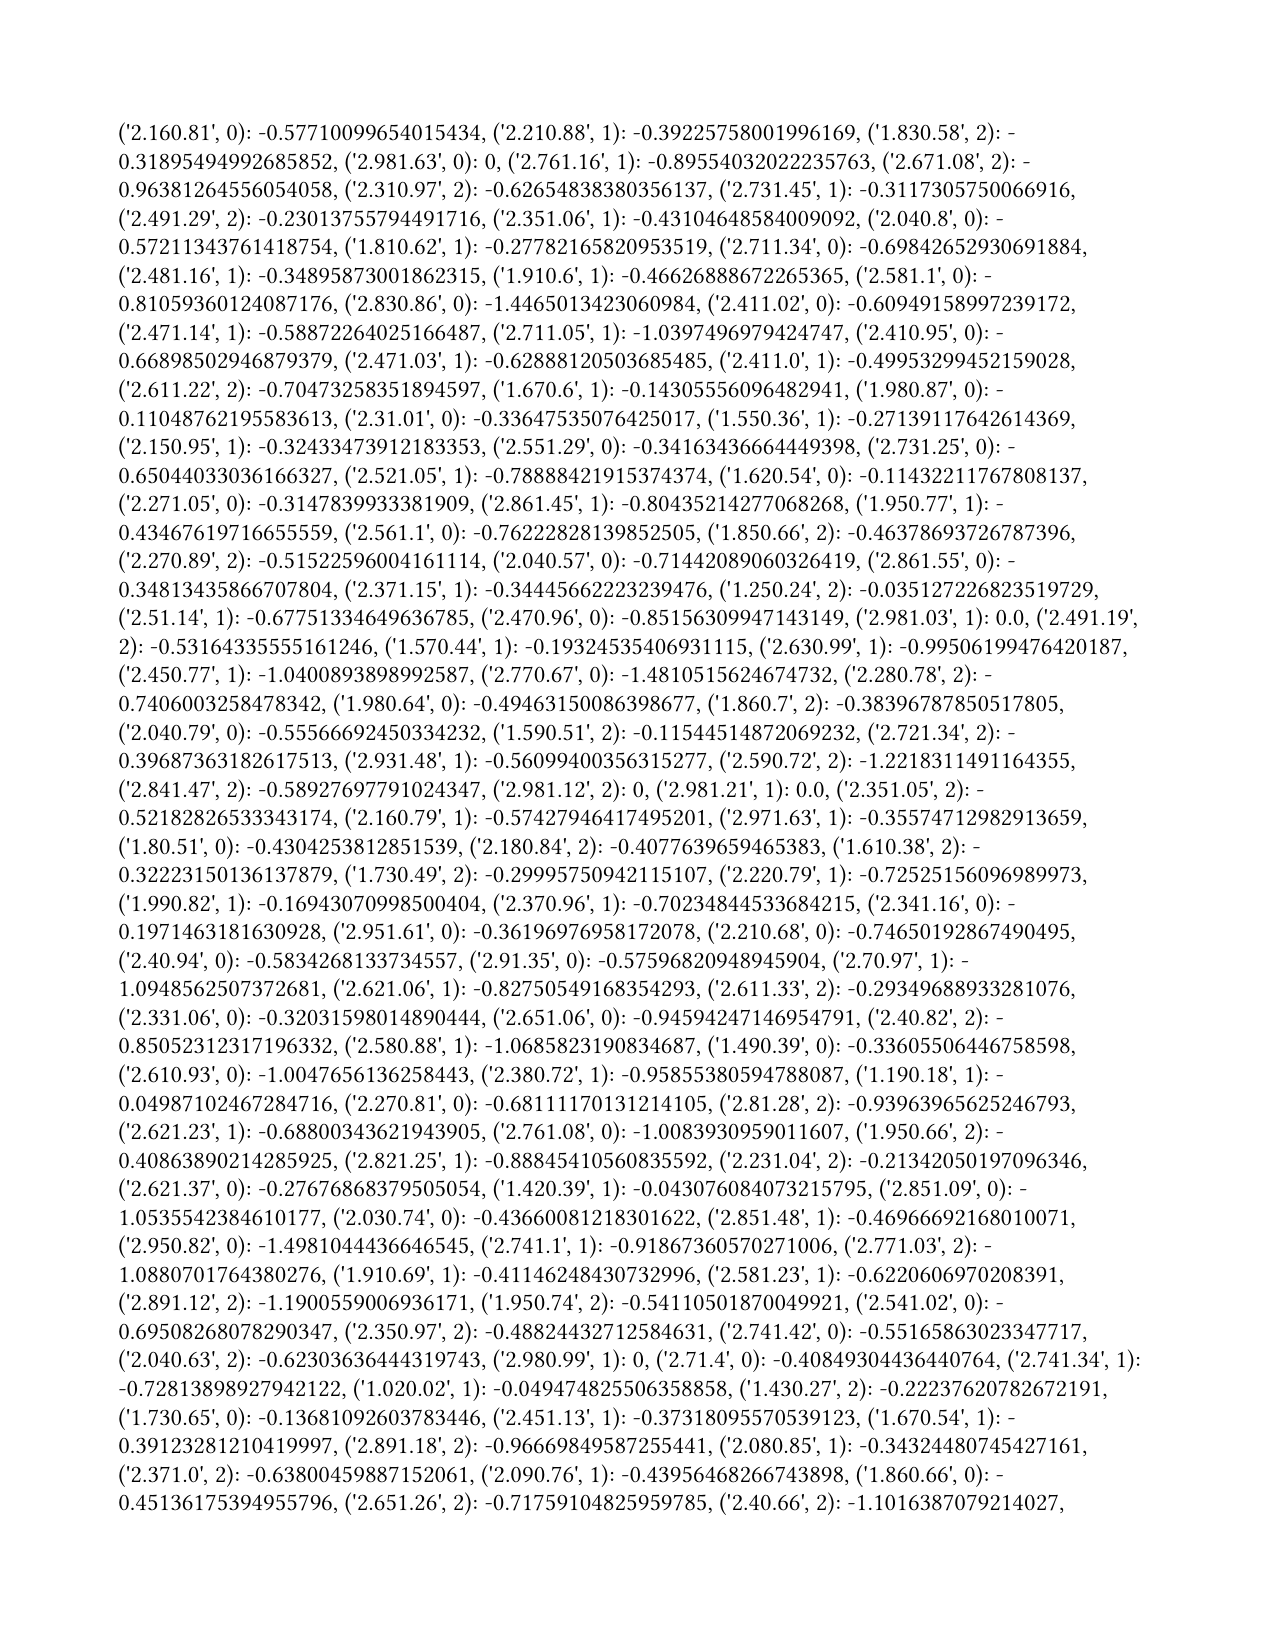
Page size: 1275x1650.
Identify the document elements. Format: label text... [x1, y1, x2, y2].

text ('2.160.81', 0): -0.57710099654015434, ('2.210.88', 1): -0.39225758001996169, ('1.830.58', 2): -0.31895494992685852, ('2.981.63', 0): 0, ('2.761.16', 1): -0.89554032022235763, ('2.671.08', 2): -0.96381264556054058, ('2.310.97', 2): -0.62654838380356137, ('2.731.45', 1): -0.3117305750066916, ('2.491.29', 2): -0.23013755794491716, ('2.351.06', 1): -0.43104648584009092, ('2.040.8', 0): -0.57211343761418754, ('1.810.62', 1): -0.27782165820953519, ('2.711.34', 0): -0.69842652930691884, ('2.481.16', 1): -0.34895873001862315, ('1.910.6', 1): -0.46626888672265365, ('2.581.1', 0): -0.81059360124087176, ('2.830.86', 0): -1.4465013423060984, ('2.411.02', 0): -0.60949158997239172, ('2.471.14', 1): -0.58872264025166487, ('2.711.05', 1): -1.0397496979424747, ('2.410.95', 0): -0.66898502946879379, ('2.471.03', 1): -0.62888120503685485, ('2.411.0', 1): -0.49953299452159028, ('2.611.22', 2): -0.70473258351894597, ('1.670.6', 1): -0.14305556096482941, ('1.980.87', 0): -0.11048762195583613, ('2.31.01', 0): -0.33647535076425017, ('1.550.36', 1): -0.27139117642614369, ('2.150.95', 1): -0.32433473912183353, ('2.551.29', 0): -0.34163436664449398, ('2.731.25', 0): -0.65044033036166327, ('2.521.05', 1): -0.78888421915374374, ('1.620.54', 0): -0.11432211767808137, ('2.271.05', 0): -0.3147839933381909, ('2.861.45', 1): -0.80435214277068268, ('1.950.77', 1): -0.43467619716655559, ('2.561.1', 0): -0.76222828139852505, ('1.850.66', 2): -0.46378693726787396, ('2.270.89', 2): -0.51522596004161114, ('2.040.57', 0): -0.71442089060326419, ('2.861.55', 0): -0.34813435866707804, ('2.371.15', 1): -0.34445662223239476, ('1.250.24', 2): -0.035127226823519729, ('2.51.14', 1): -0.67751334649636785, ('2.470.96', 0): -0.85156309947143149, ('2.981.03', 1): 0.0, ('2.491.19', 2): -0.53164335555161246, ('1.570.44', 1): -0.19324535406931115, ('2.630.99', 1): -0.99506199476420187, ('2.450.77', 1): -1.0400893898992587, ('2.770.67', 0): -1.4810515624674732, ('2.280.78', 2): -0.7406003258478342, ('1.980.64', 0): -0.49463150086398677, ('1.860.7', 2): -0.38396787850517805, ('2.040.79', 0): -0.55566692450334232, ('1.590.51', 2): -0.11544514872069232, ('2.721.34', 2): -0.39687363182617513, ('2.931.48', 1): -0.56099400356315277, ('2.590.72', 2): -1.2218311491164355, ('2.841.47', 2): -0.58927697791024347, ('2.981.12', 2): 0, ('2.981.21', 1): 0.0, ('2.351.05', 2): -0.52182826533343174, ('2.160.79', 1): -0.57427946417495201, ('2.971.63', 1): -0.35574712982913659, ('1.80.51', 0): -0.4304253812851539, ('2.180.84', 2): -0.4077639659465383, ('1.610.38', 2): -0.32223150136137879, ('1.730.49', 2): -0.29995750942115107, ('2.220.79', 1): -0.72525156096989973, ('1.990.82', 1): -0.16943070998500404, ('2.370.96', 1): -0.70234844533684215, ('2.341.16', 0): -0.1971463181630928, ('2.951.61', 0): -0.36196976958172078, ('2.210.68', 0): -0.74650192867490495, ('2.40.94', 0): -0.5834268133734557, ('2.91.35', 0): -0.57596820948945904, ('2.70.97', 1): -1.0948562507372681, ('2.621.06', 1): -0.82750549168354293, ('2.611.33', 2): -0.29349688933281076, ('2.331.06', 0): -0.32031598014890444, ('2.651.06', 0): -0.94594247146954791, ('2.40.82', 2): -0.85052312317196332, ('2.580.88', 1): -1.0685823190834687, ('1.490.39', 0): -0.33605506446758598, ('2.610.93', 0): -1.0047656136258443, ('2.380.72', 1): -0.95855380594788087, ('1.190.18', 1): -0.04987102467284716, ('2.270.81', 0): -0.68111170131214105, ('2.81.28', 2): -0.93963965625246793, ('2.621.23', 1): -0.68800343621943905, ('2.761.08', 0): -1.0083930959011607, ('1.950.66', 2): -0.40863890214285925, ('2.821.25', 1): -0.88845410560835592, ('2.231.04', 2): -0.21342050197096346, ('2.621.37', 0): -0.27676868379505054, ('1.420.39', 1): -0.043076084073215795, ('2.851.09', 0): -1.0535542384610177, ('2.030.74', 0): -0.43660081218301622, ('2.851.48', 1): -0.46966692168010071, ('2.950.82', 0): -1.4981044436646545, ('2.741.1', 1): -0.91867360570271006, ('2.771.03', 2): -1.0880701764380276, ('1.910.69', 1): -0.41146248430732996, ('2.581.23', 1): -0.6220606970208391, ('2.891.12', 2): -1.1900559006936171, ('1.950.74', 2): -0.54110501870049921, ('2.541.02', 0): -0.69508268078290347, ('2.350.97', 2): -0.48824432712584631, ('2.741.42', 0): -0.55165863023347717, ('2.040.63', 2): -0.62303636444319743, ('2.980.99', 1): 0, ('2.71.4', 0): -0.40849304436440764, ('2.741.34', 1): -0.72813898927942122, ('1.020.02', 1): -0.049474825506358858, ('1.430.27', 2): -0.22237620782672191, ('1.730.65', 0): -0.13681092603783446, ('2.451.13', 1): -0.37318095570539123, ('1.670.54', 1): -0.39123281210419997, ('2.891.18', 2): -0.96669849587255441, ('2.080.85', 1): -0.34324480745427161, ('2.371.0', 2): -0.63800459887152061, ('2.090.76', 1): -0.43956468266743898, ('1.860.66', 0): -0.45136175394955796, ('2.651.26', 2): -0.71759104825959785, ('2.40.66', 2): -1.1016387079214027, [118, 118, 1157, 1517]
